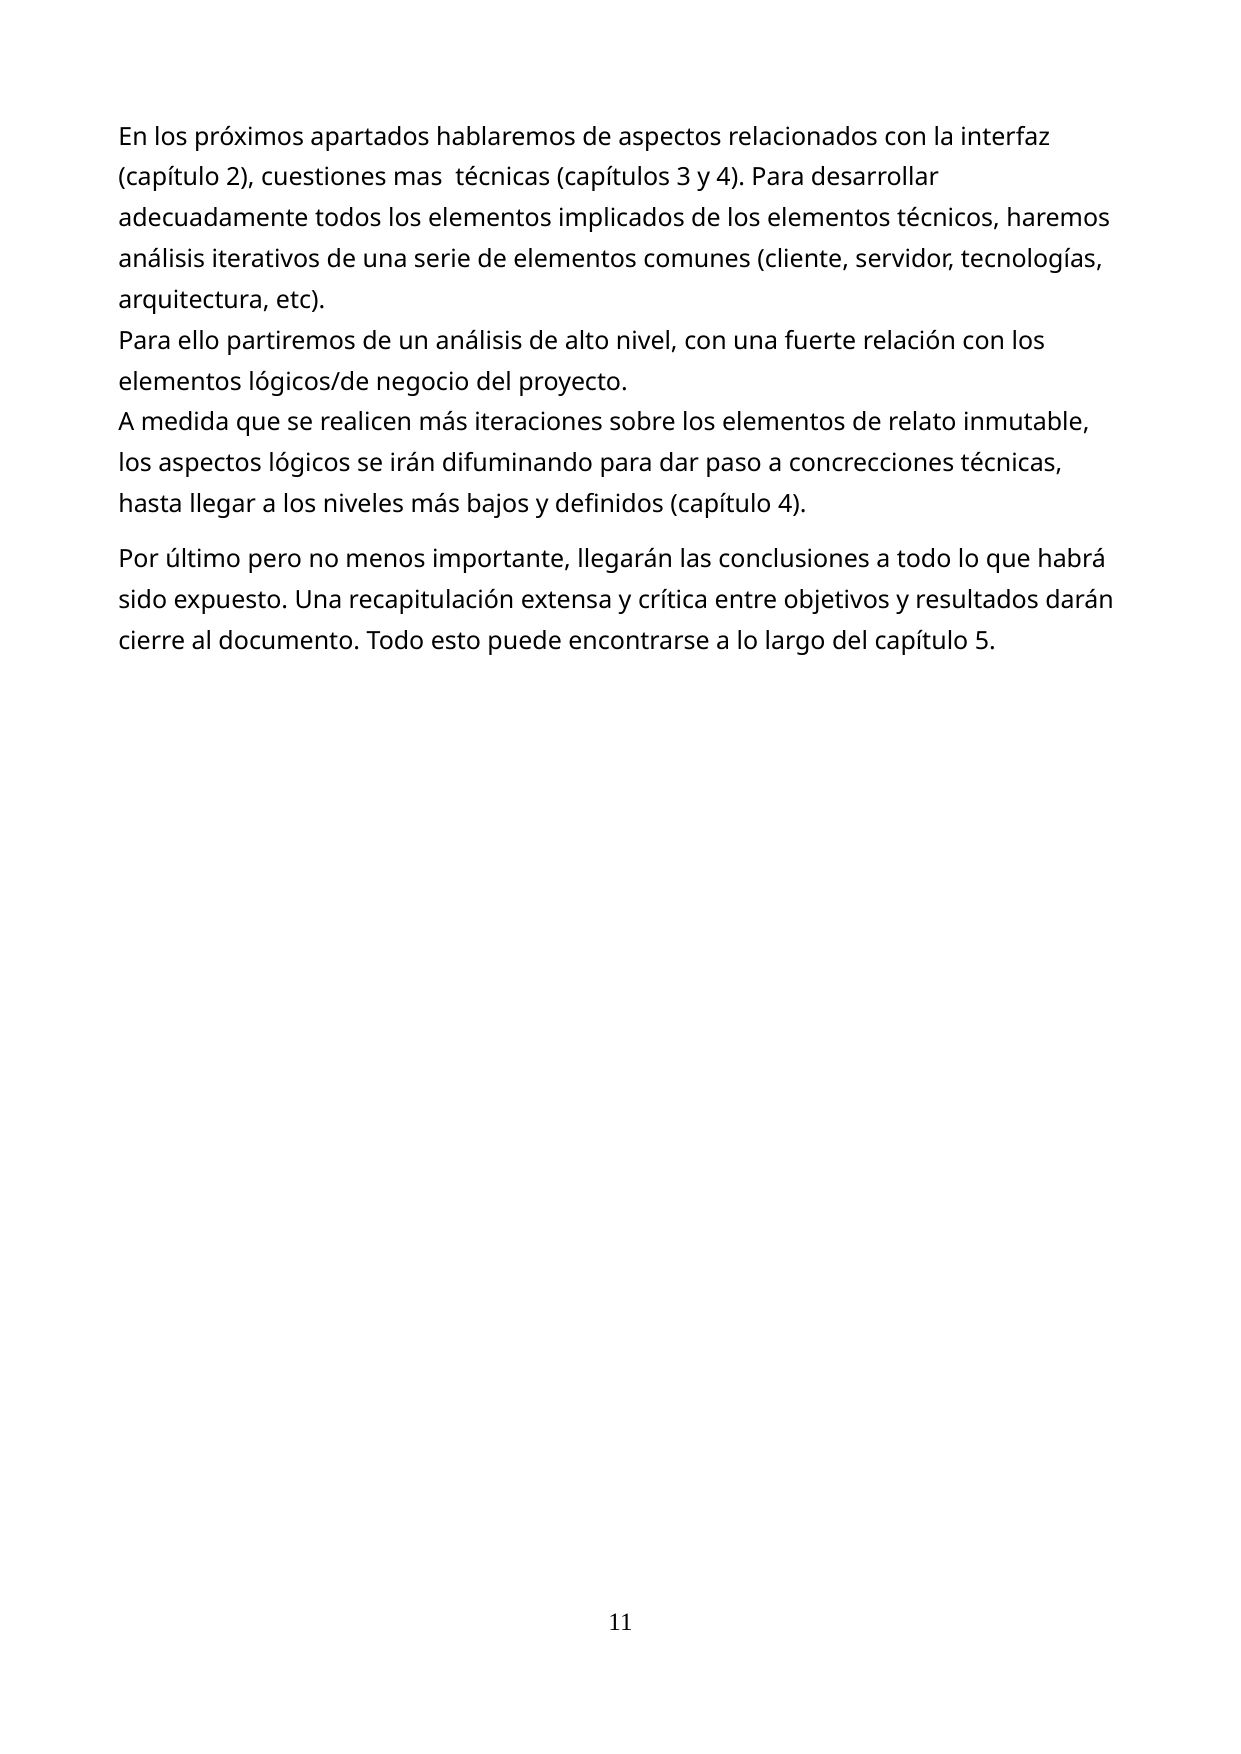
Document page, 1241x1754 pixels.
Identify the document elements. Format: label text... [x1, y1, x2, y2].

text En los próximos apartados hablaremos de aspectos relacionados con la interfaz (capítulo 2), cuestiones mas técnicas (capítulos 3 y 4). Para desarrollar adecuadamente todos los elementos implicados de los elementos técnicos, haremos análisis iterativos de una serie de elementos comunes (cliente, servidor, tecnologías, arquitectura, etc). Para ello partiremos de un análisis de alto nivel, con una fuerte relación con los elementos lógicos/de negocio del proyecto. A medida que se realicen más iteraciones sobre los elementos de relato inmutable, los aspectos lógicos se irán difuminando para dar paso a concrecciones técnicas, hasta llegar a los niveles más bajos y definidos (capítulo 4). [118, 118, 1122, 520]
text Por último pero no menos importante, llegarán las conclusiones a todo lo que habrá sido expuesto. Una recapitulación extensa y crítica entre objetivos y resultados darán cierre al documento. Todo esto puede encontrarse a lo largo del capítulo 5. [118, 541, 1122, 657]
